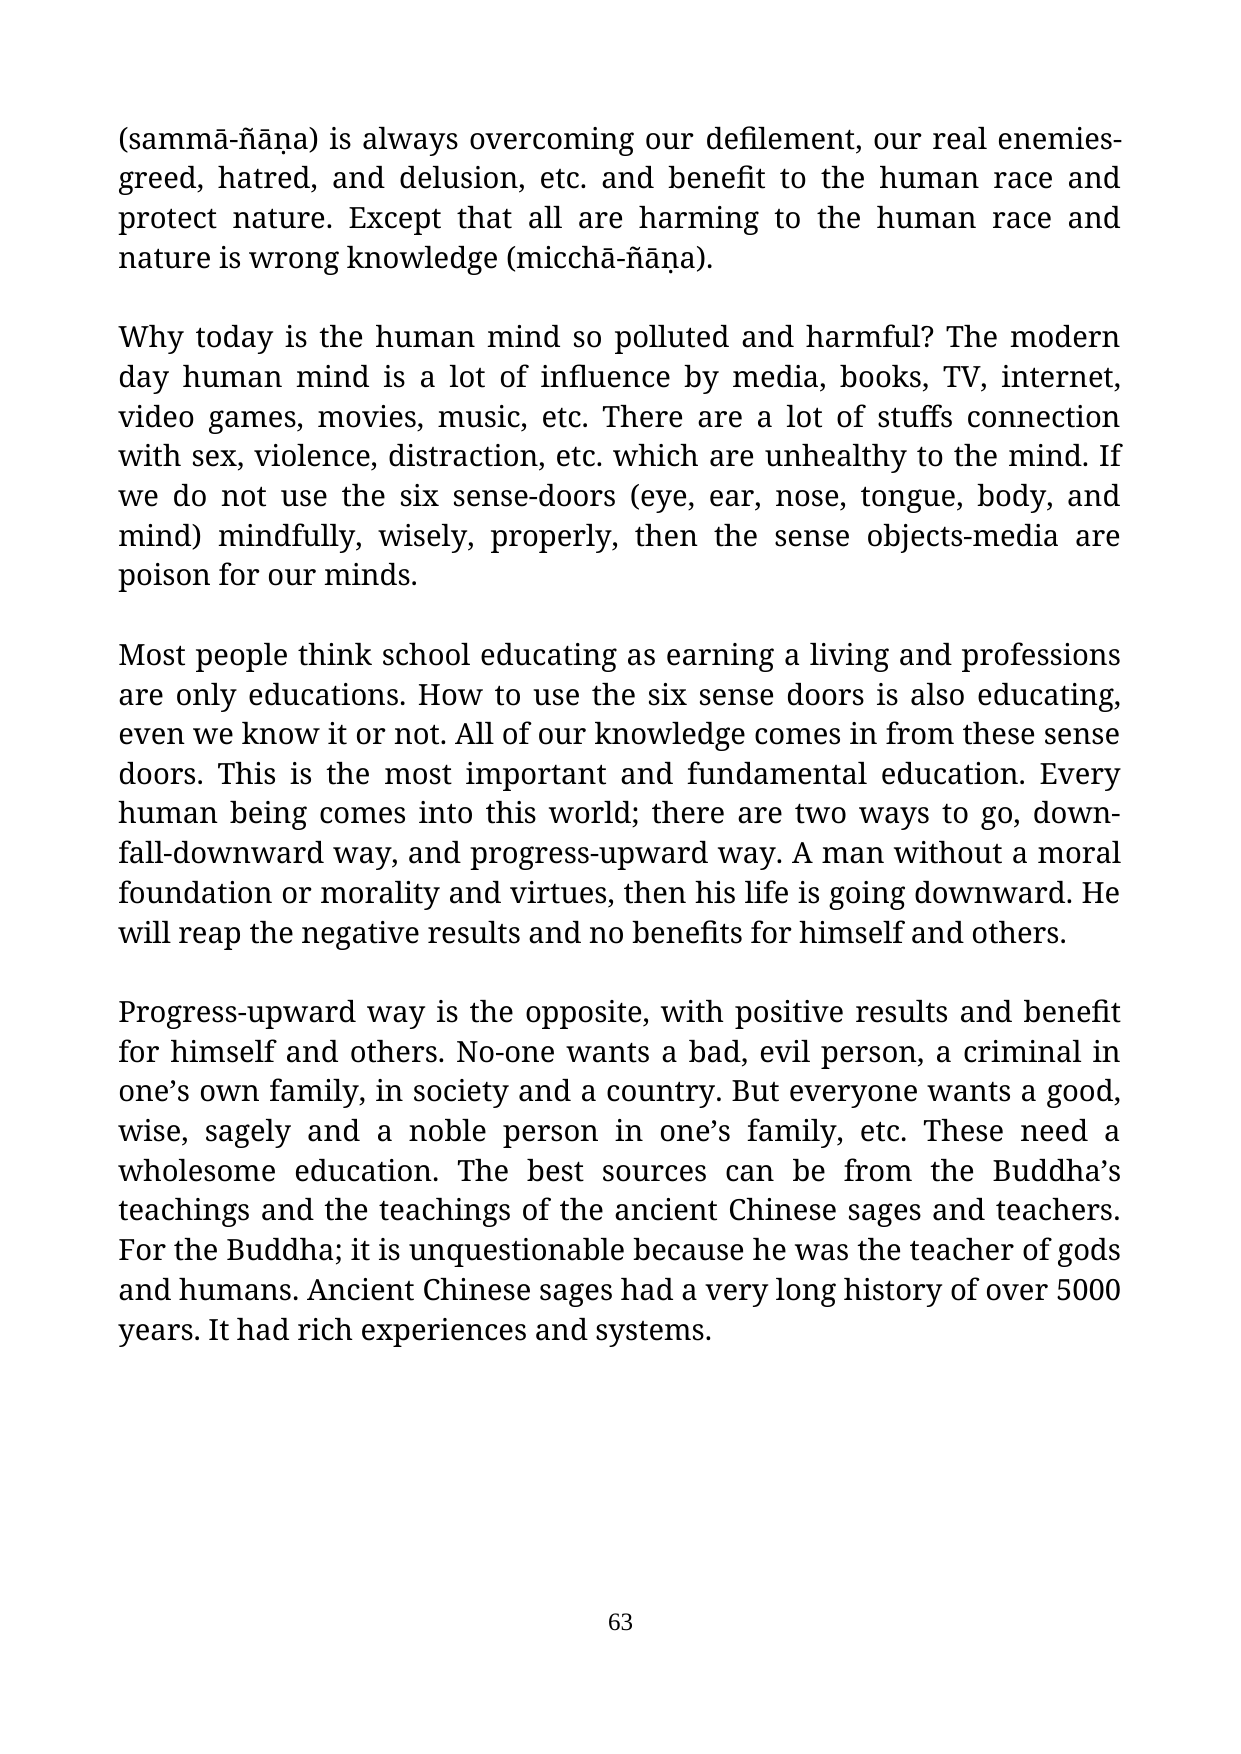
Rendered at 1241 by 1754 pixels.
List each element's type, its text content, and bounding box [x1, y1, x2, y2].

text (sammā-ñāṇa) is always overcoming our defilement, our real enemies-greed, hatred, and delusion, etc. and benefit to the human race and protect nature. Except that all are harming to the human race and nature is wrong knowledge (micchā-ñāṇa). Why today is the human mind so polluted and harmful? The modern day human mind is a lot of influence by media, books, TV, internet, video games, movies, music, etc. There are a lot of stuffs connection with sex, violence, distraction, etc. which are unhealthy to the mind. If we do not use the six sense-doors (eye, ear, nose, tongue, body, and mind) mindfully, wisely, properly, then the sense objects-media are poison for our minds. Most people think school educating as earning a living and professions are only educations. How to use the six sense doors is also educating, even we know it or not. All of our knowledge comes in from these sense doors. This is the most important and fundamental education. Every human being comes into this world; there are two ways to go, down-fall-downward way, and progress-upward way. A man without a moral foundation or morality and virtues, then his life is going downward. He will reap the negative results and no benefits for himself and others. Progress-upward way is the opposite, with positive results and benefit for himself and others. No-one wants a bad, evil person, a criminal in one’s own family, in society and a country. But everyone wants a good, wise, sagely and a noble person in one’s family, etc. These need a wholesome education. The best sources can be from the Buddha’s teachings and the teachings of the ancient Chinese sages and teachers. For the Buddha; it is unquestionable because he was the teacher of gods and humans. Ancient Chinese sages had a very long history of over 5000 years. It had rich experiences and systems. [118, 118, 1122, 1348]
